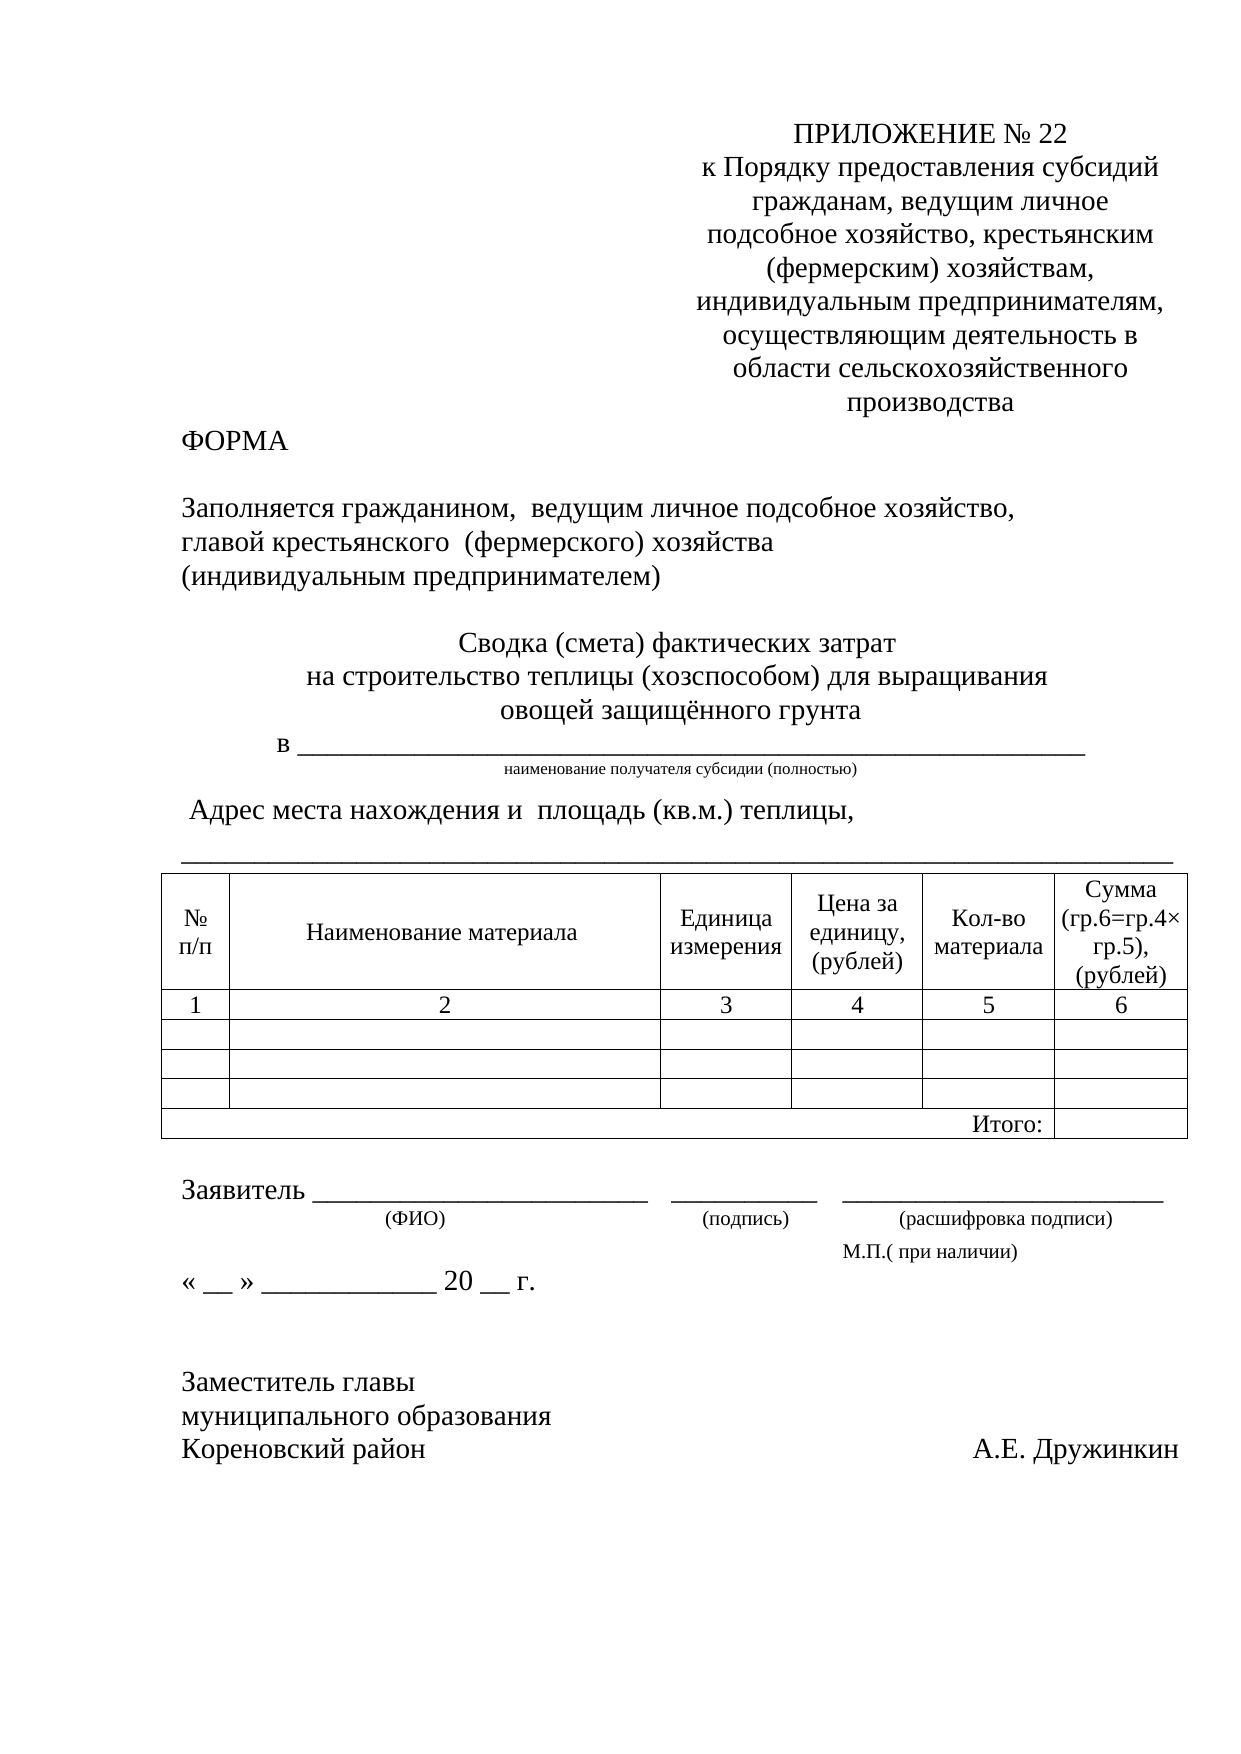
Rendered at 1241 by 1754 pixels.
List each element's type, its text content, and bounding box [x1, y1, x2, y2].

table_cell [1055, 1079, 1187, 1108]
table_cell [230, 1020, 660, 1048]
table_header Наименование материала [230, 874, 660, 989]
table_cell (ФИО) [170, 1206, 660, 1230]
table_cell [162, 1079, 229, 1108]
table_cell [661, 1079, 791, 1108]
table_cell [1015, 1264, 1180, 1297]
text овощей защищённого грунта [181, 692, 1180, 725]
table_cell 5 [923, 990, 1054, 1019]
table_cell [1055, 1020, 1187, 1048]
table_cell [923, 1020, 1054, 1048]
table_header Сумма (гр.6=гр.4×гр.5), (рублей) [1055, 874, 1187, 989]
table_header Цена за единицу, (рублей) [792, 874, 922, 989]
table_header ПРИЛОЖЕНИЕ № 22 к Порядку предоставления субсидий гражданам, ведущим личное подсобное хозяйство, крестьянским (фермерским) хозяйствам, индивидуальным предпринимателям, осуществляющим деятельность в области сельскохозяйственного производства [681, 110, 1180, 423]
text Заместитель главы [181, 1364, 1180, 1398]
table_cell 2 [230, 990, 660, 1019]
table_header Единица измерения [661, 874, 791, 989]
table_cell [792, 1020, 922, 1048]
table_cell 3 [661, 990, 791, 1019]
table_cell [170, 1230, 660, 1263]
table_cell [230, 1079, 660, 1108]
text Адрес места нахождения и площадь (кв.м.) теплицы, ____________________________________________________________________ [181, 792, 1180, 866]
table_cell М.П.( при наличии) [831, 1230, 1180, 1263]
table_cell [162, 1020, 229, 1048]
table_cell [660, 1264, 831, 1297]
text Сводка (смета) фактических затрат [181, 625, 1180, 658]
table_header __________ [660, 1173, 831, 1206]
table_header Заявитель _______________________ [170, 1173, 660, 1206]
table_header № п/п [162, 874, 229, 989]
text Кореновский район А.Е. Дружинкин [181, 1431, 1180, 1465]
table_cell [1055, 1050, 1187, 1078]
table_cell « __ » ____________ 20 __ г. [170, 1264, 660, 1297]
table_cell [923, 1050, 1054, 1078]
table_cell 6 [1055, 990, 1187, 1019]
text муниципального образования [181, 1398, 1180, 1431]
text Заполняется гражданином, ведущим личное подсобное хозяйство, [181, 491, 1180, 524]
text ФОРМА [181, 423, 1180, 457]
table_cell [923, 1079, 1054, 1108]
table_cell [831, 1264, 1015, 1297]
table_header Кол-во материала [923, 874, 1054, 989]
table_cell 4 [792, 990, 922, 1019]
text наименование получателя субсидии (полностью) [181, 759, 1180, 792]
table_cell [230, 1050, 660, 1078]
table_header ______________________ [831, 1173, 1180, 1206]
text (индивидуальным предпринимателем) [181, 558, 1180, 591]
table_cell (расшифровка подписи) [831, 1206, 1180, 1230]
table_cell [792, 1050, 922, 1078]
table_cell [162, 1050, 229, 1078]
table_cell 1 [162, 990, 229, 1019]
text в ______________________________________________________ [181, 725, 1180, 759]
table_cell [661, 1050, 791, 1078]
table_cell Итого: [162, 1109, 1054, 1138]
table_cell [792, 1079, 922, 1108]
text главой крестьянского (фермерского) хозяйства [181, 524, 1180, 558]
table_cell (подпись) [660, 1206, 831, 1230]
text на строительство теплицы (хозспособом) для выращивания [181, 658, 1180, 692]
table_cell [661, 1020, 791, 1048]
table_cell [660, 1230, 831, 1263]
table_header [181, 110, 681, 423]
table_cell [1055, 1109, 1187, 1138]
